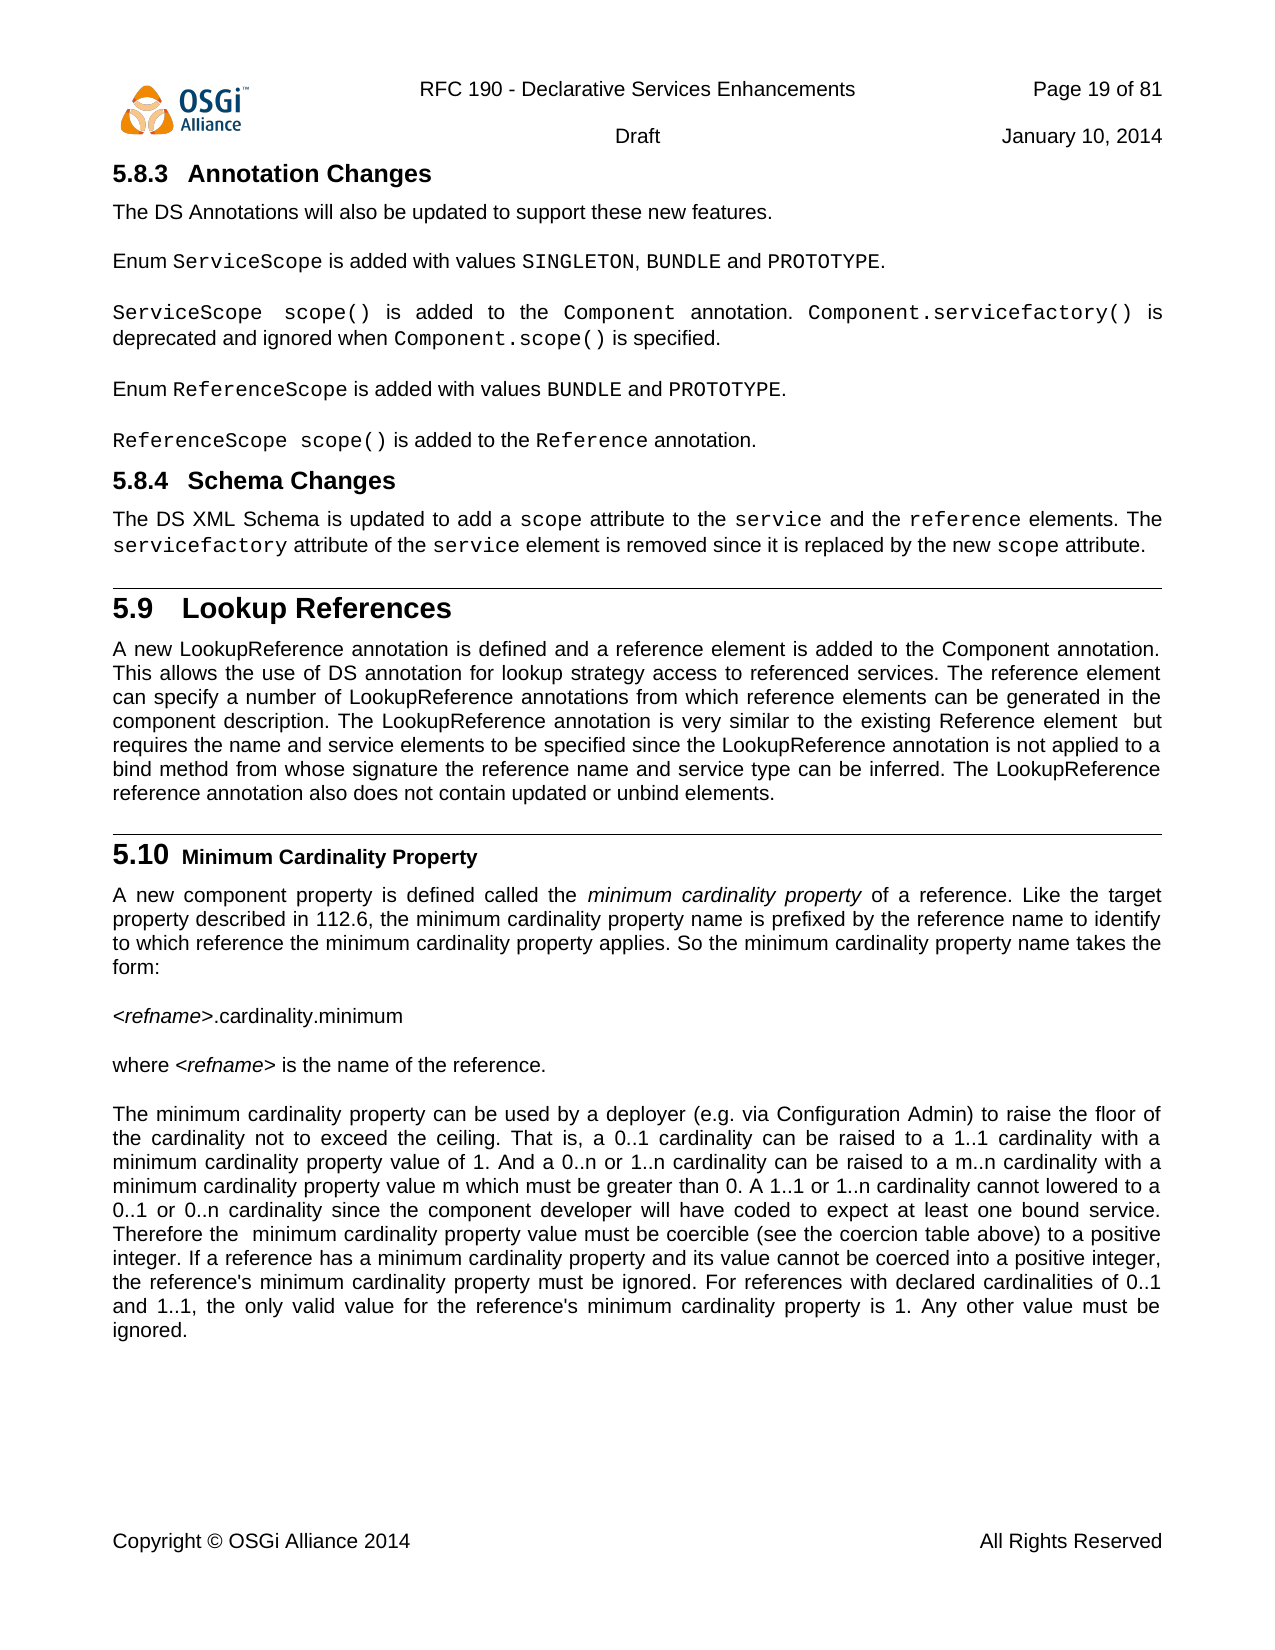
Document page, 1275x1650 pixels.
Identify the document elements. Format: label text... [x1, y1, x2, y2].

subtitle Schema Changes [112, 466, 1162, 494]
text where <refname> is the name of the reference. [112, 1053, 1162, 1077]
text The minimum cardinality property can be used by a deployer (e.g. via Configuration Admin) to raise the floor of the cardinality not to exceed the ceiling. That is, a 0..1 cardinality can be raised to a 1..1 cardinality with a minimum cardinality property value of 1. And a 0..n or 1..n cardinality can be raised to a m..n cardinality with a minimum cardinality property value m which must be greater than 0. A 1..1 or 1..n cardinality cannot lowered to a 0..1 or 0..n cardinality since the component developer will have coded to expect at least one bound service. Therefore the minimum cardinality property value must be coercible (see the coercion table above) to a positive integer. If a reference has a minimum cardinality property and its value cannot be coerced into a positive integer, the reference's minimum cardinality property must be ignored. For references with declared cardinalities of 0..1 and 1..1, the only valid value for the reference's minimum cardinality property is 1. Any other value must be ignored. [112, 1102, 1162, 1341]
text ServiceScope scope() is added to the Component annotation. Component.servicefactory() is deprecated and ignored when Component.scope() is specified. [112, 300, 1162, 352]
text Enum ServiceScope is added with values SINGLETON, BUNDLE and PROTOTYPE. [112, 249, 1162, 275]
text The DS XML Schema is updated to add a scope attribute to the service and the reference elements. The servicefactory attribute of the service element is removed since it is replaced by the new scope attribute. [112, 507, 1162, 559]
text A new component property is defined called the minimum cardinality property of a reference. Like the target property described in 112.6, the minimum cardinality property name is prefixed by the reference name to identify to which reference the minimum cardinality property applies. So the minimum cardinality property name takes the form: [112, 883, 1162, 979]
text <refname>.cardinality.minimum [112, 1004, 1162, 1028]
text Enum ReferenceScope is added with values BUNDLE and PROTOTYPE. [112, 377, 1162, 402]
text A new LookupReference annotation is defined and a reference element is added to the Component annotation. This allows the use of DS annotation for lookup strategy access to referenced services. The reference element can specify a number of LookupReference annotations from which reference elements can be generated in the component description. The LookupReference annotation is very similar to the existing Reference element but requires the name and service elements to be specified since the LookupReference annotation is not applied to a bind method from whose signature the reference name and service type can be inferred. The LookupReference reference annotation also does not contain updated or unbind elements. [112, 637, 1162, 805]
subtitle Minimum Cardinality Property [112, 835, 1162, 871]
picture [113, 78, 257, 142]
subtitle Annotation Changes [112, 159, 1162, 188]
subtitle Lookup References [112, 589, 1162, 624]
text ReferenceScope scope() is added to the Reference annotation. [112, 427, 1162, 453]
text The DS Annotations will also be updated to support these new features. [112, 200, 1162, 224]
